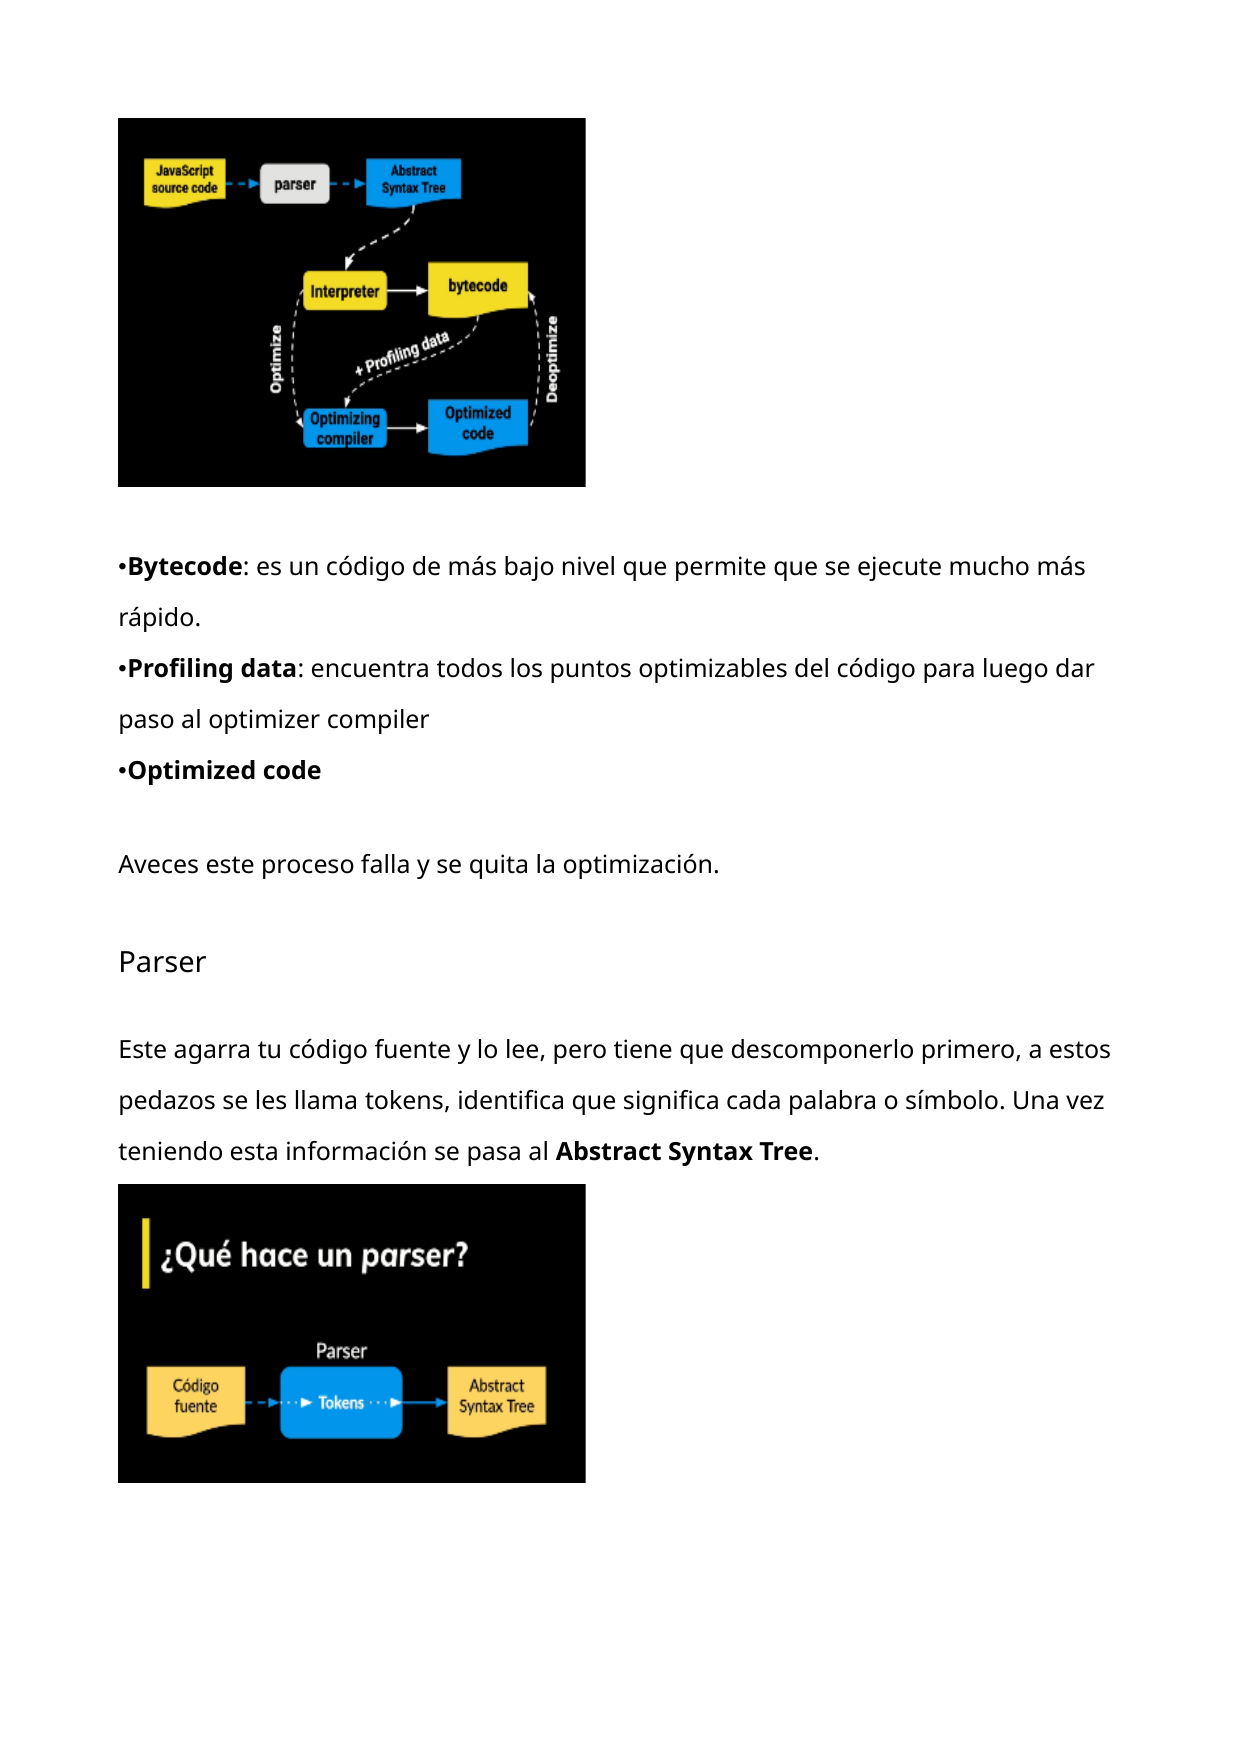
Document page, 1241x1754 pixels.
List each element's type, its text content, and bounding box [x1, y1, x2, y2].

picture [118, 118, 586, 487]
list Profiling data: encuentra todos los puntos optimizables del código para luego dar paso al optimizer compiler [118, 651, 1122, 736]
list Bytecode: es un código de más bajo nivel que permite que se ejecute mucho más rápido. [118, 549, 1122, 634]
subtitle Parser [118, 941, 1122, 981]
text ‌ [118, 898, 1122, 927]
picture [118, 1184, 586, 1483]
text ‌ [118, 1502, 1122, 1531]
text ‌ [118, 804, 1122, 833]
text ‌ [118, 506, 1122, 534]
text ‌ [118, 981, 1122, 1014]
text Este agarra tu código fuente y lo lee, pero tiene que descomponerlo primero, a estos pedazos se les llama tokens, identifica que significa cada palabra o símbolo. Una vez teniendo esta información se pasa al Abstract Syntax Tree. [118, 1031, 1122, 1167]
list Optimized code [118, 753, 1122, 787]
text Aveces este proceso falla y se quita la optimización. [118, 847, 1122, 881]
